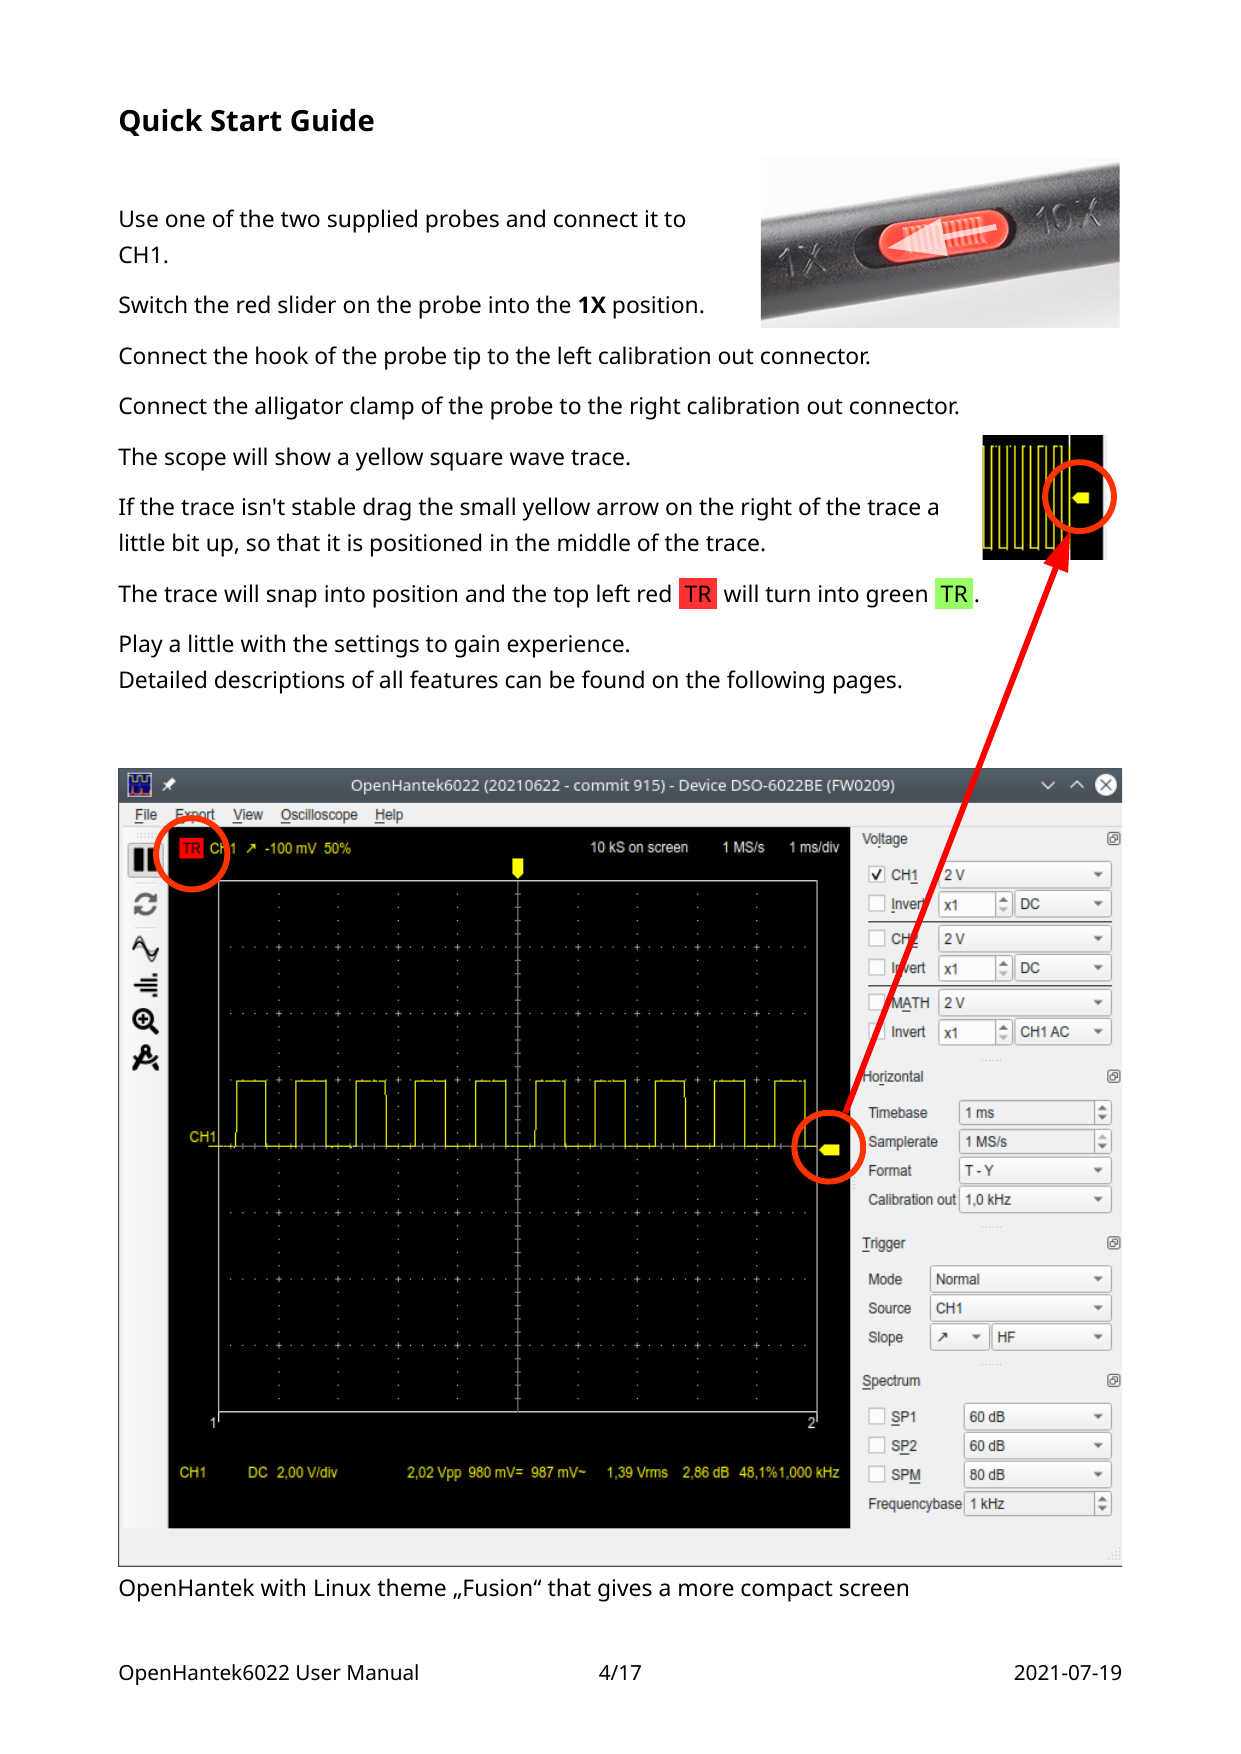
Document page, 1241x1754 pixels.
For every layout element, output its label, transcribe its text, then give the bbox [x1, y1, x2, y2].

subtitle [1069, 491, 1122, 558]
picture [1070, 522, 1108, 541]
subtitle The trace will snap into position and the top left red TR will turn into green TR . [118, 578, 1048, 609]
subtitle If the trace isn't stable drag the small yellow arrow on the right of the trace a little bit up, so that it is positioned in the middle of the trace. [118, 491, 1060, 558]
picture [760, 158, 1120, 328]
picture [990, 435, 1108, 541]
picture [1049, 466, 1108, 528]
picture [798, 1116, 860, 1178]
subtitle [1011, 628, 1122, 695]
subtitle Use one of the two supplied probes and connect it to CH1. [118, 203, 760, 270]
subtitle OpenHantek with Linux theme „Fusion“ that gives a more compact screen [118, 1567, 1122, 1603]
subtitle Switch the red slider on the probe into the 1X position. [118, 289, 760, 320]
subtitle Connect the alligator clamp of the probe to the right calibration out connector. [118, 390, 1122, 421]
subtitle Quick Start Guide [118, 100, 1122, 140]
picture [118, 768, 1123, 1567]
subtitle The scope will show a yellow square wave trace. [118, 441, 990, 472]
subtitle Connect the hook of the probe tip to the left calibration out connector. [118, 340, 1122, 371]
subtitle [1044, 578, 1122, 609]
subtitle Play a little with the settings to gain experience. Detailed descriptions of all features can be found on the following pages. [118, 628, 1029, 695]
